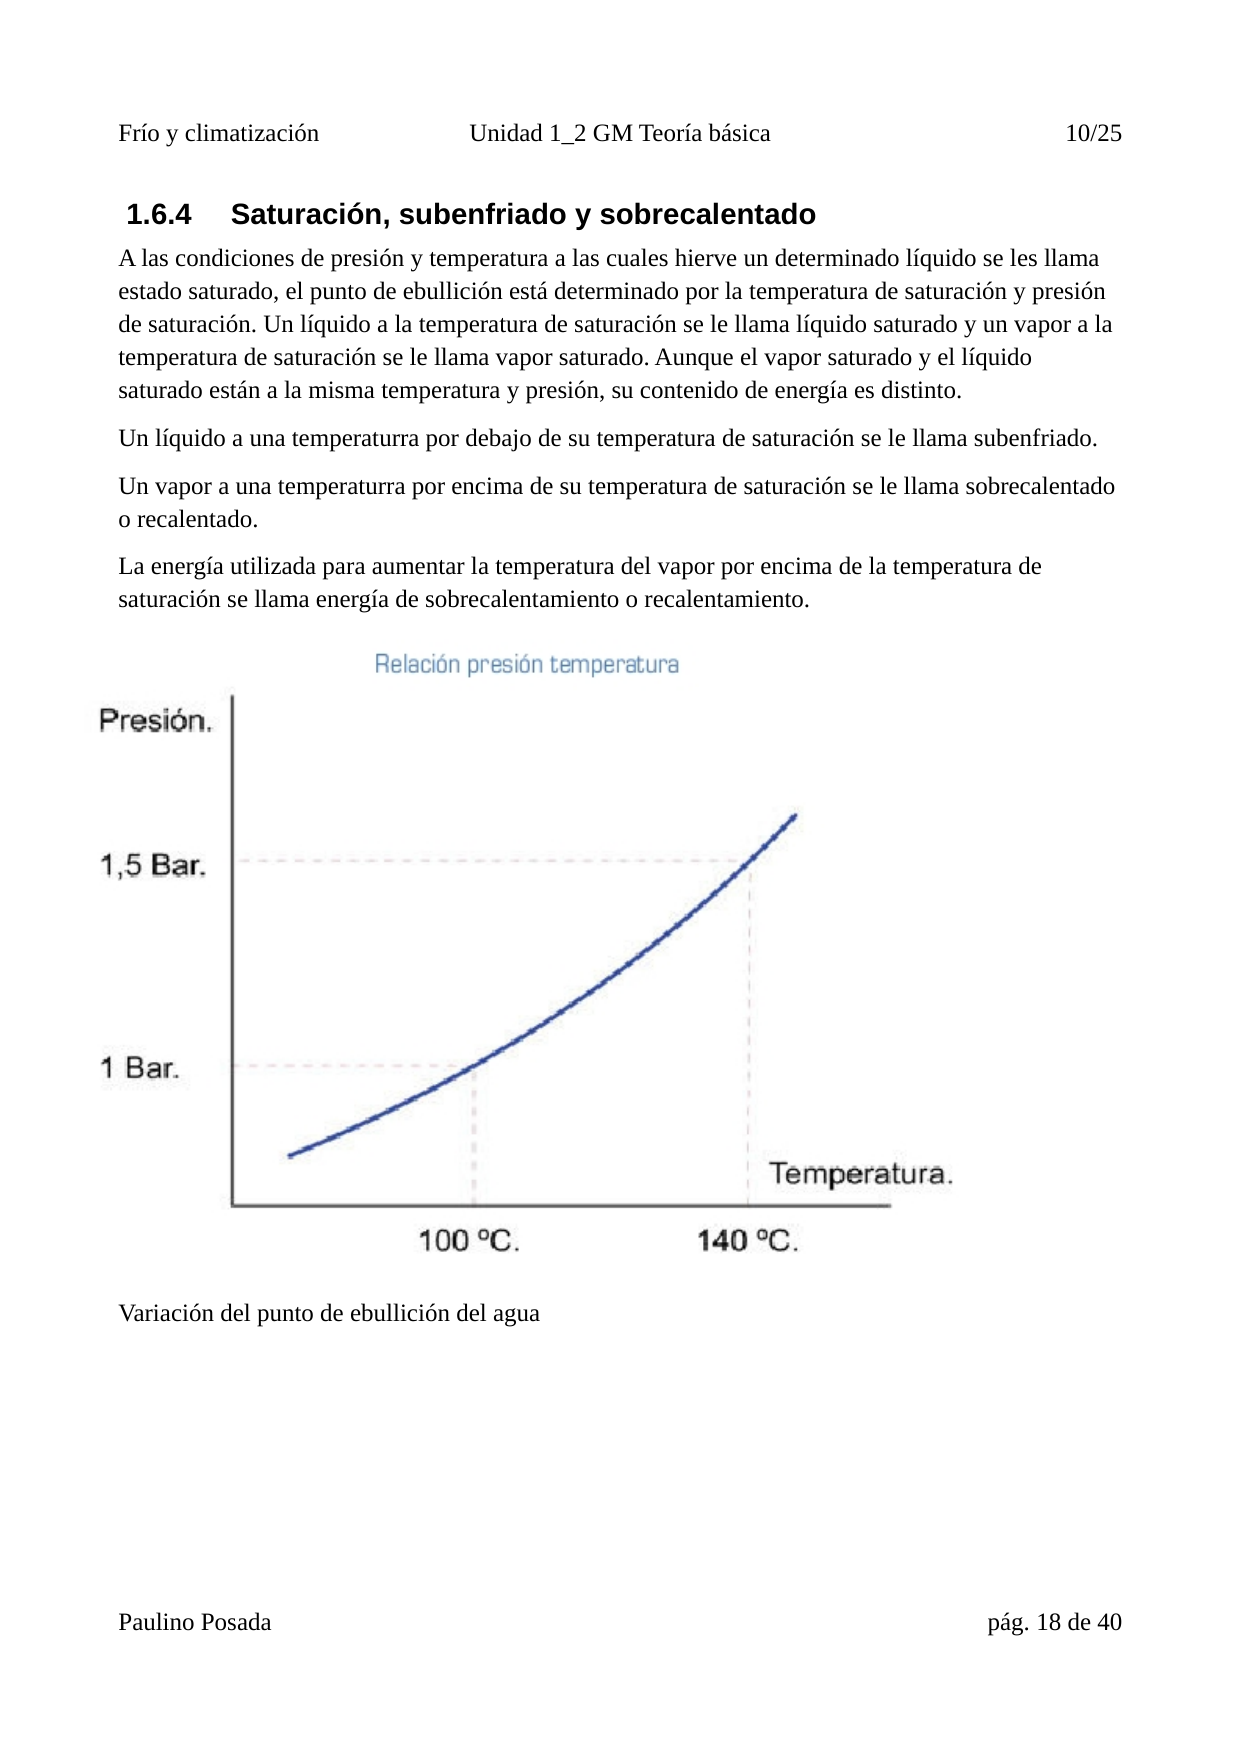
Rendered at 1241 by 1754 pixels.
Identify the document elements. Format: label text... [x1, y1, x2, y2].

picture [73, 615, 968, 1277]
text Variación del punto de ebullición del agua [118, 1298, 1122, 1327]
text A las condiciones de presión y temperatura a las cuales hierve un determinado líquido se les llama estado saturado, el punto de ebullición está determinado por la temperatura de saturación y presión de saturación. Un líquido a la temperatura de saturación se le llama líquido saturado y un vapor a la temperatura de saturación se le llama vapor saturado. Aunque el vapor saturado y el líquido saturado están a la misma temperatura y presión, su contenido de energía es distinto. [118, 243, 1122, 404]
subtitle Saturación, subenfriado y sobrecalentado [118, 197, 1122, 231]
text Un vapor a una temperaturra por encima de su temperatura de saturación se le llama sobrecalentado o recalentado. [118, 471, 1122, 532]
text Un líquido a una temperaturra por debajo de su temperatura de saturación se le llama subenfriado. [118, 423, 1122, 452]
text La energía utilizada para aumentar la temperatura del vapor por encima de la temperatura de saturación se llama energía de sobrecalentamiento o recalentamiento. [118, 551, 1122, 613]
